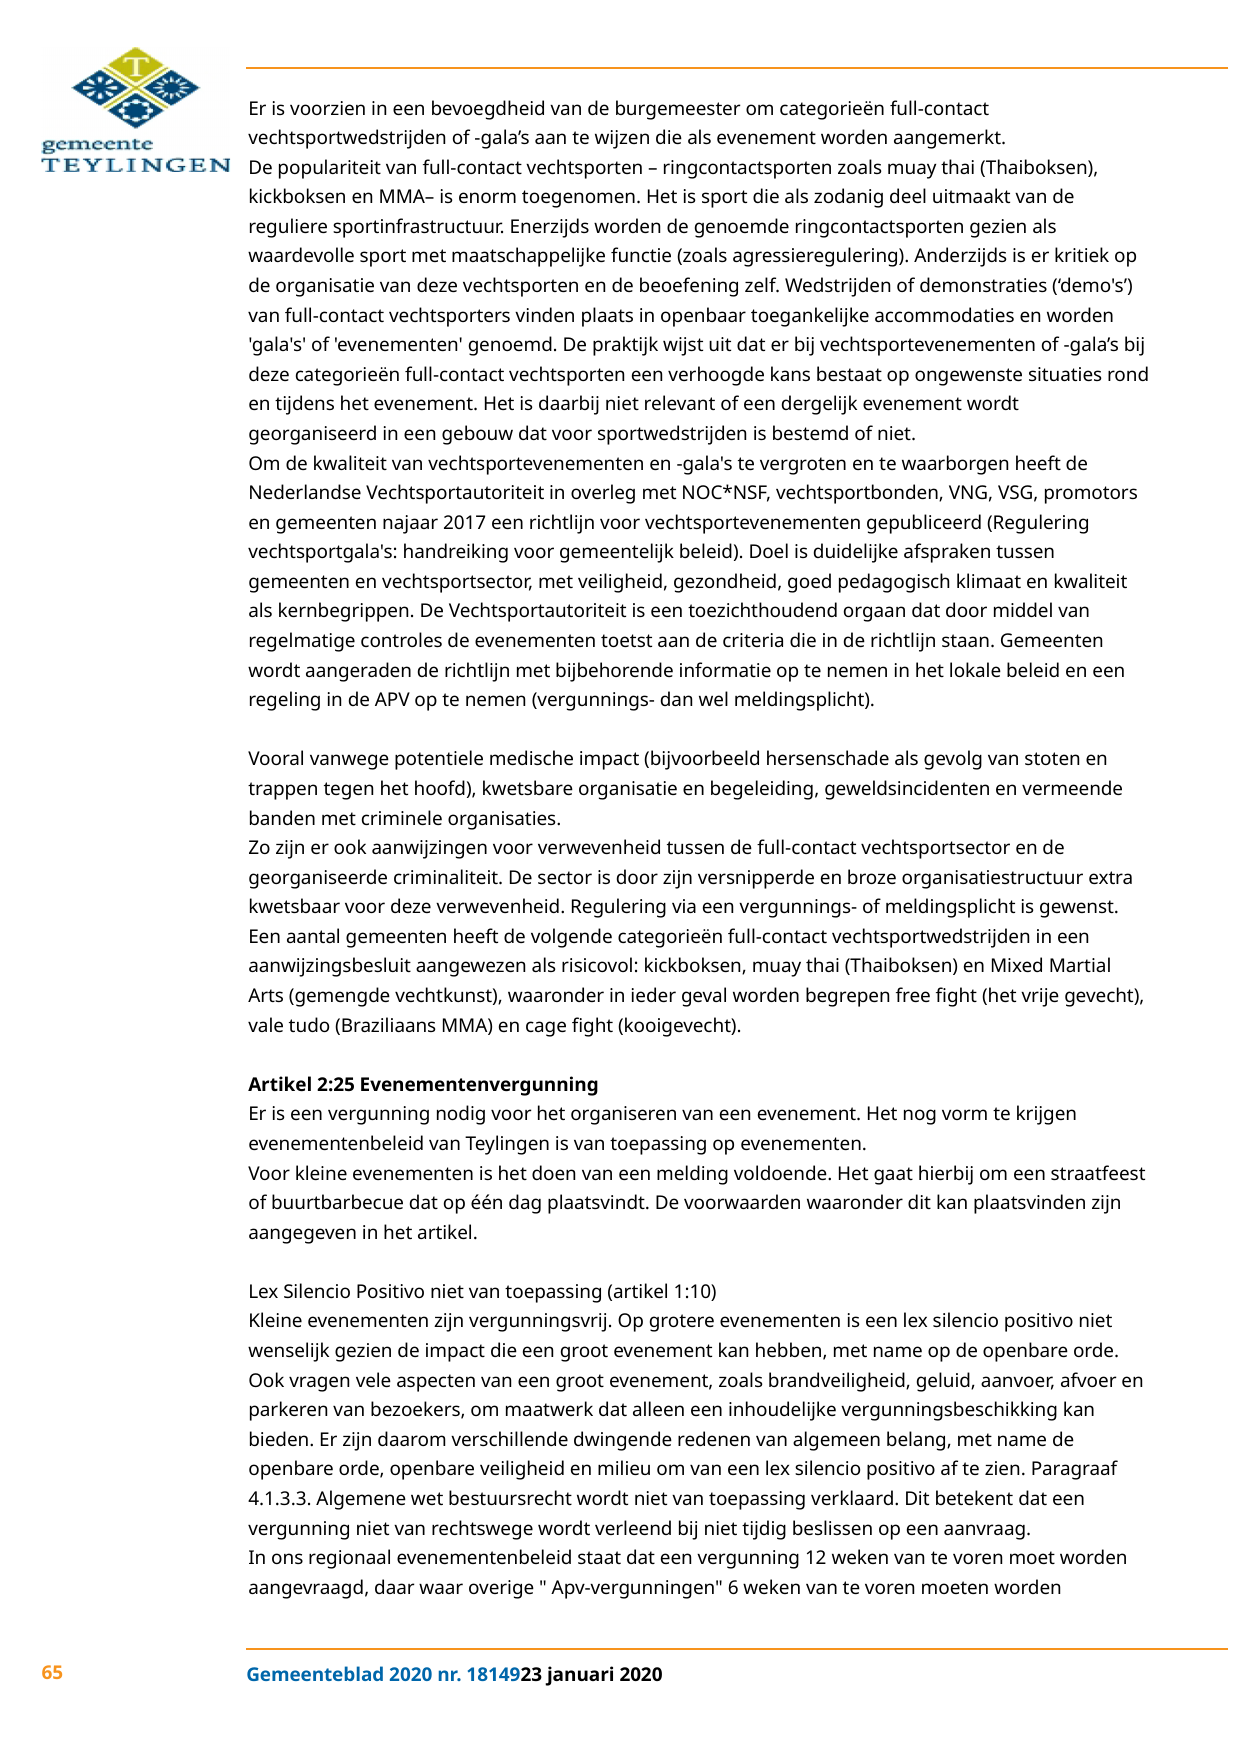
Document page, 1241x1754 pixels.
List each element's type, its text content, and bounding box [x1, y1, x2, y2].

text Een aantal gemeenten heeft de volgende categorieën full-contact vechtsportwedstrijden in een aanwijzingsbesluit aangewezen als risicovol: kickboksen, muay thai (Thaiboksen) en Mixed Martial Arts (gemengde vechtkunst), waaronder in ieder geval worden begrepen free fight (het vrije gevecht), vale tudo (Braziliaans MMA) en cage fight (kooigevecht). [248, 923, 1152, 1038]
text De populariteit van full-contact vechtsporten – ringcontactsporten zoals muay thai (Thaiboksen), kickboksen en MMA– is enorm toegenomen. Het is sport die als zodanig deel uitmaakt van de reguliere sportinfrastructuur. Enerzijds worden de genoemde ringcontactsporten gezien als waardevolle sport met maatschappelijke functie (zoals agressieregulering). Anderzijds is er kritiek op de organisatie van deze vechtsporten en de beoefening zelf. Wedstrijden of demonstraties (‘demo's’) van full-contact vechtsporters vinden plaats in openbaar toegankelijke accommodaties en worden 'gala's' of 'evenementen' genoemd. De praktijk wijst uit dat er bij vechtsportevenementen of -gala’s bij deze categorieën full-contact vechtsporten een verhoogde kans bestaat op ongewenste situaties rond en tijdens het evenement. Het is daarbij niet relevant of een dergelijk evenement wordt georganiseerd in een gebouw dat voor sportwedstrijden is bestemd of niet. [248, 154, 1152, 446]
text Er is voorzien in een bevoegdheid van de burgemeester om categorieën full-contact vechtsportwedstrijden of -gala’s aan te wijzen die als evenement worden aangemerkt. [248, 95, 1152, 150]
text Voor kleine evenementen is het doen van een melding voldoende. Het gaat hierbij om een straatfeest of buurtbarbecue dat op één dag plaatsvindt. De voorwaarden waaronder dit kan plaatsvinden zijn aangegeven in het artikel. [248, 1160, 1152, 1245]
text In ons regionaal evenementenbeleid staat dat een vergunning 12 weken van te voren moet worden aangevraagd, daar waar overige " Apv-vergunningen" 6 weken van te voren moeten worden [248, 1544, 1152, 1600]
text Lex Silencio Positivo niet van toepassing (artikel 1:10) [248, 1278, 1152, 1304]
text Zo zijn er ook aanwijzingen voor verwevenheid tussen de full-contact vechtsportsector en de georganiseerde criminaliteit. De sector is door zijn versnipperde en broze organisatiestructuur extra kwetsbaar voor deze verwevenheid. Regulering via een vergunnings- of meldingsplicht is gewenst. [248, 834, 1152, 919]
text Om de kwaliteit van vechtsportevenementen en -gala's te vergroten en te waarborgen heeft de Nederlandse Vechtsportautoriteit in overleg met NOC*NSF, vechtsportbonden, VNG, VSG, promotors en gemeenten najaar 2017 een richtlijn voor vechtsportevenementen gepubliceerd (Regulering vechtsportgala's: handreiking voor gemeentelijk beleid). Doel is duidelijke afspraken tussen gemeenten en vechtsportsector, met veiligheid, gezondheid, goed pedagogisch klimaat en kwaliteit als kernbegrippen. De Vechtsportautoriteit is een toezichthoudend orgaan dat door middel van regelmatige controles de evenementen toetst aan de criteria die in de richtlijn staan. Gemeenten wordt aangeraden de richtlijn met bijbehorende informatie op te nemen in het lokale beleid en een regeling in de APV op te nemen (vergunnings- dan wel meldingsplicht). [248, 450, 1152, 712]
picture [41, 47, 231, 172]
text Vooral vanwege potentiele medische impact (bijvoorbeeld hersenschade als gevolg van stoten en trappen tegen het hoofd), kwetsbare organisatie en begeleiding, geweldsincidenten en vermeende banden met criminele organisaties. [248, 746, 1152, 831]
text Er is een vergunning nodig voor het organiseren van een evenement. Het nog vorm te krijgen evenementenbeleid van Teylingen is van toepassing op evenementen. [248, 1101, 1152, 1156]
text Artikel 2:25 Evenementenvergunning [248, 1071, 1152, 1097]
text Kleine evenementen zijn vergunningsvrij. Op grotere evenementen is een lex silencio positivo niet wenselijk gezien de impact die een groot evenement kan hebben, met name op de openbare orde. Ook vragen vele aspecten van een groot evenement, zoals brandveiligheid, geluid, aanvoer, afvoer en parkeren van bezoekers, om maatwerk dat alleen een inhoudelijke vergunningsbeschikking kan bieden. Er zijn daarom verschillende dwingende redenen van algemeen belang, met name de openbare orde, openbare veiligheid en milieu om van een lex silencio positivo af te zien. Paragraaf 4.1.3.3. Algemene wet bestuursrecht wordt niet van toepassing verklaard. Dit betekent dat een vergunning niet van rechtswege wordt verleend bij niet tijdig beslissen op een aanvraag. [248, 1308, 1152, 1541]
